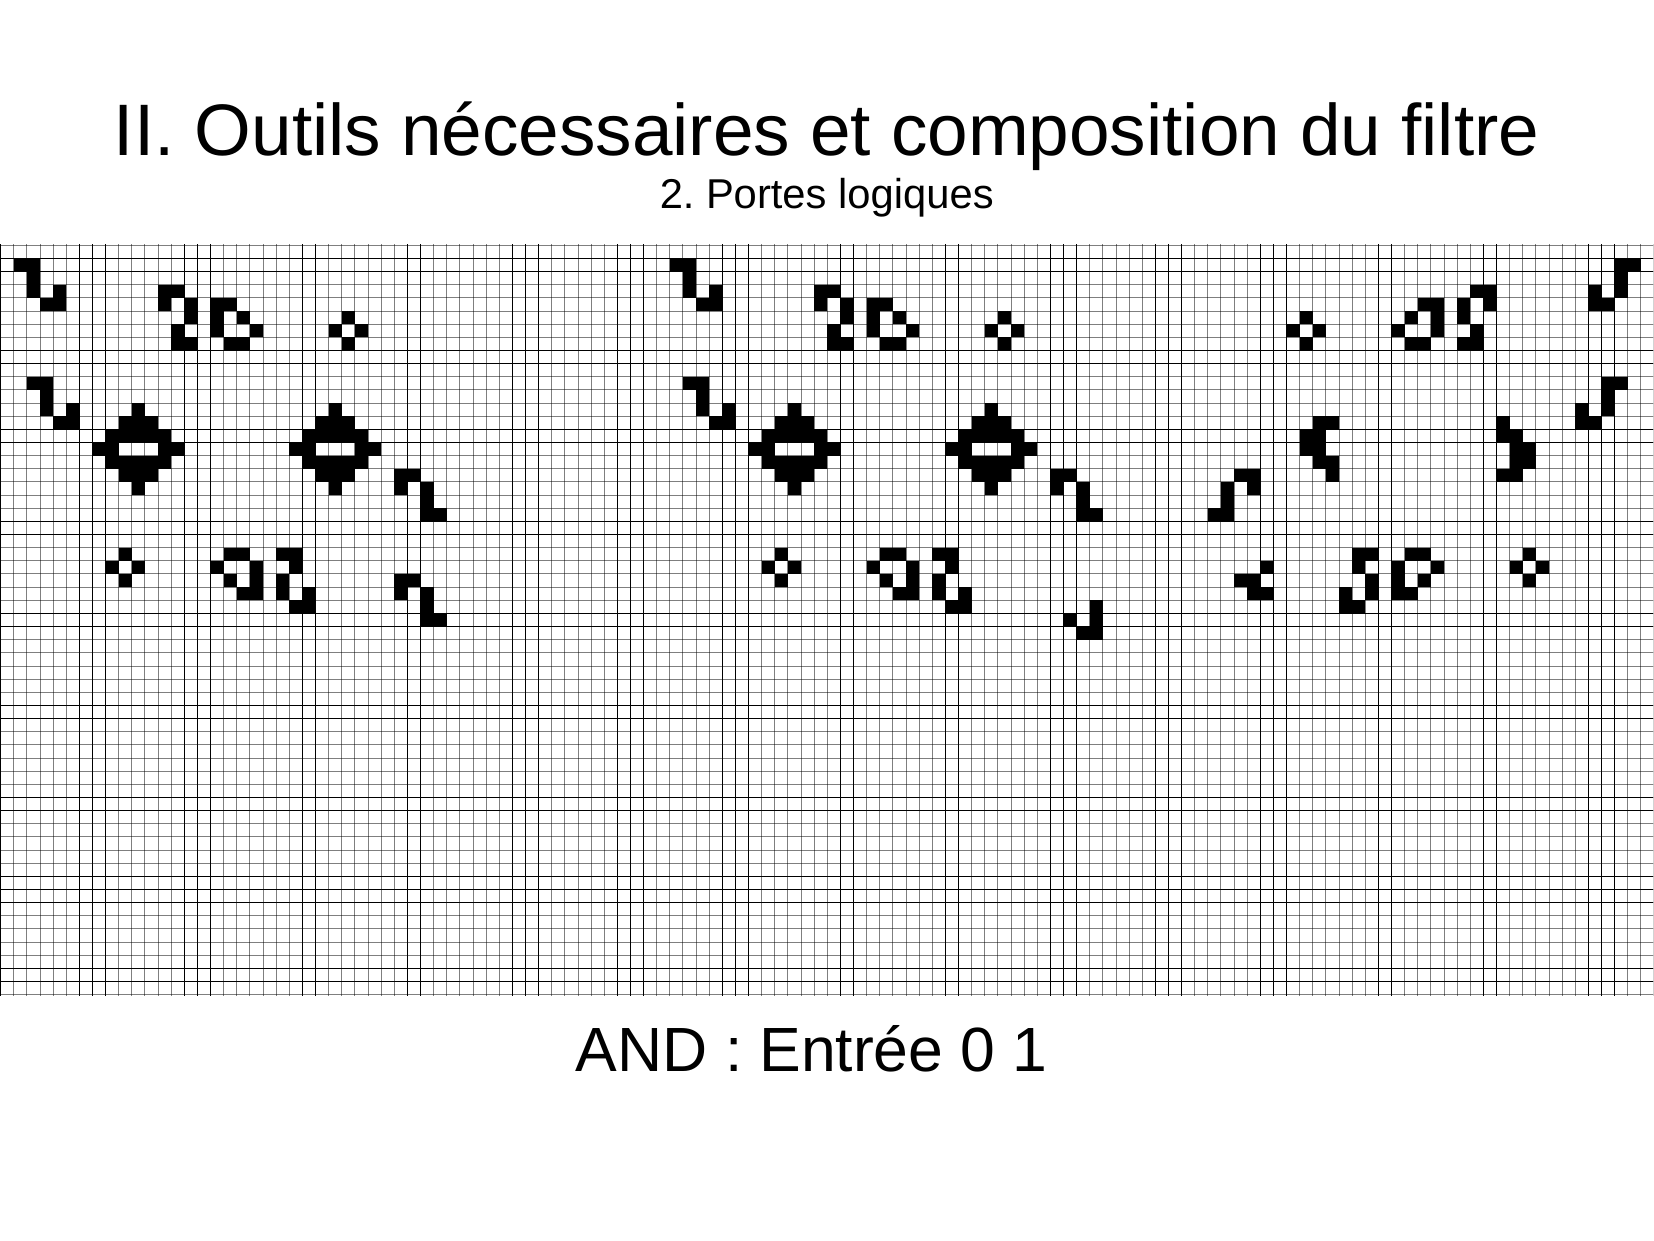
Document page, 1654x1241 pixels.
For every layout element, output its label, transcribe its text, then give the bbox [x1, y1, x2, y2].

picture [0, 244, 1654, 996]
text_box AND : Entrée 0 1 [561, 1008, 1063, 1093]
title II. Outils nécessaires et composition du filtre 2. Portes logiques [82, 49, 1572, 257]
